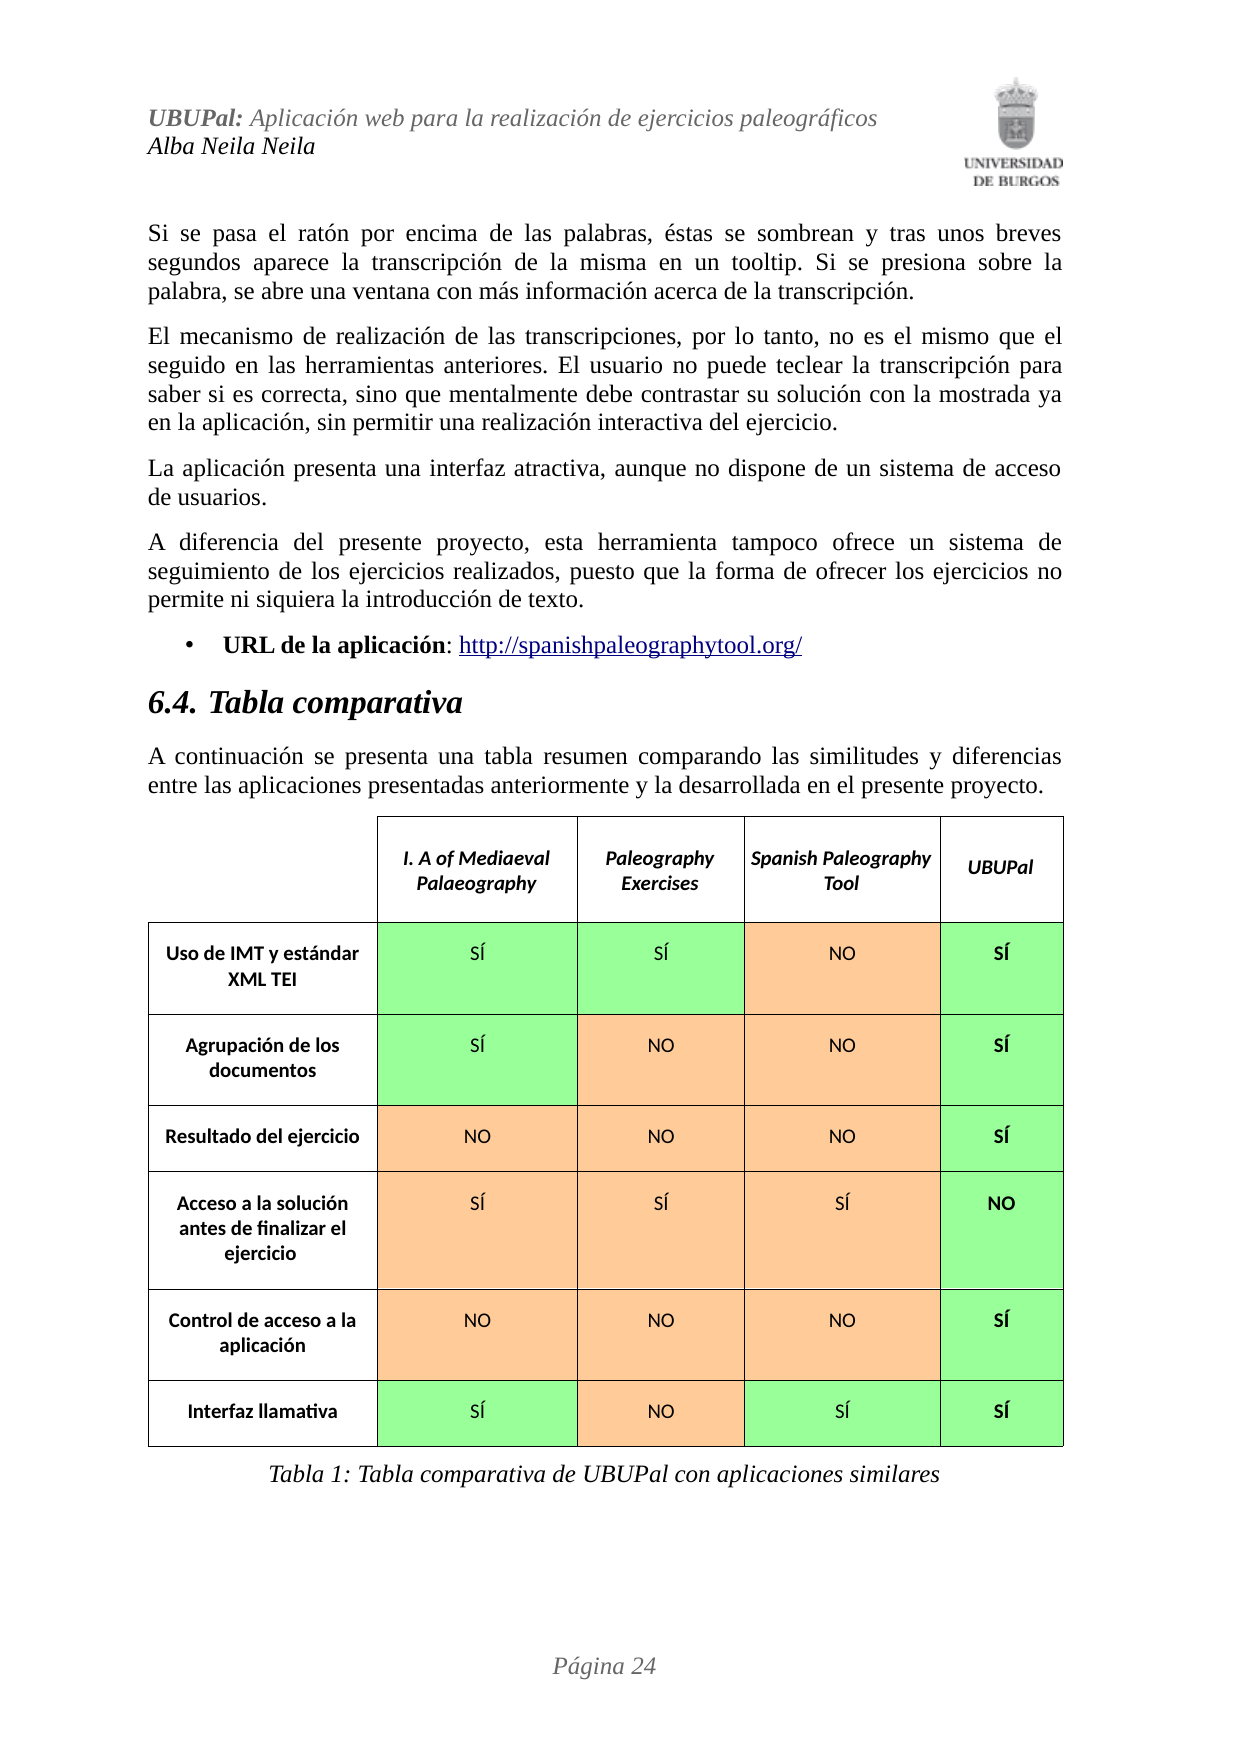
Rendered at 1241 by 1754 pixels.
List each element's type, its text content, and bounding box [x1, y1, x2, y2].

text Tabla 1: Tabla comparativa de UBUPal con aplicaciones similares [148, 1459, 1063, 1487]
table_cell Control de acceso a la aplicación [149, 1290, 377, 1380]
table_cell SÍ [941, 1015, 1063, 1105]
table_cell SÍ [578, 923, 744, 1014]
table_cell Interfaz llamativa [149, 1381, 377, 1446]
table_header UBUPal [941, 817, 1063, 922]
table_cell Acceso a la solución antes de finalizar el ejercicio [149, 1172, 377, 1288]
table_cell SÍ [941, 1381, 1063, 1446]
table_cell NO [745, 923, 940, 1014]
table_cell Agrupación de los documentos [149, 1015, 377, 1105]
table_cell SÍ [941, 1106, 1063, 1171]
table_cell NO [745, 1290, 940, 1380]
table_header Paleography Exercises [578, 817, 744, 922]
text El mecanismo de realización de las transcripciones, por lo tanto, no es el mismo que el seguido en las herramientas anteriores. El usuario no puede teclear la transcripción para saber si es correcta, sino que mentalmente debe contrastar su solución con la mostrada ya en la aplicación, sin permitir una realización interactiva del ejercicio. [148, 321, 1063, 436]
table_cell SÍ [378, 1381, 577, 1446]
table_cell Uso de IMT y estándar XML TEI [149, 923, 377, 1014]
table_cell NO [578, 1290, 744, 1380]
text A diferencia del presente proyecto, esta herramienta tampoco ofrece un sistema de seguimiento de los ejercicios realizados, puesto que la forma de ofrecer los ejercicios no permite ni siquiera la introducción de texto. [148, 527, 1063, 613]
table_cell SÍ [745, 1381, 940, 1446]
table_cell SÍ [378, 1172, 577, 1288]
table_cell NO [378, 1290, 577, 1380]
subtitle Tabla comparativa [148, 682, 1063, 721]
table_cell SÍ [941, 923, 1063, 1014]
table_cell NO [941, 1172, 1063, 1288]
text Si se pasa el ratón por encima de las palabras, éstas se sombrean y tras unos breves segundos aparece la transcripción de la misma en un tooltip. Si se presiona sobre la palabra, se abre una ventana con más información acerca de la transcripción. [148, 218, 1063, 304]
table_cell SÍ [745, 1172, 940, 1288]
table_cell SÍ [578, 1172, 744, 1288]
table_cell NO [745, 1106, 940, 1171]
table_cell SÍ [378, 1015, 577, 1105]
picture [964, 77, 1063, 186]
table_cell SÍ [378, 923, 577, 1014]
table_header [148, 816, 377, 922]
table_cell NO [578, 1106, 744, 1171]
table_cell NO [745, 1015, 940, 1105]
table_header Spanish Paleography Tool [745, 817, 940, 922]
text A continuación se presenta una tabla resumen comparando las similitudes y diferencias entre las aplicaciones presentadas anteriormente y la desarrollada en el presente proyecto. [148, 741, 1063, 799]
table_cell NO [578, 1381, 744, 1446]
text La aplicación presenta una interfaz atractiva, aunque no dispone de un sistema de acceso de usuarios. [148, 453, 1063, 510]
table_cell NO [578, 1015, 744, 1105]
table_cell Resultado del ejercicio [149, 1106, 377, 1171]
table_header I. A of Mediaeval Palaeography [378, 817, 577, 922]
table_cell SÍ [941, 1290, 1063, 1380]
list URL de la aplicación: http://spanishpaleographytool.org/ [185, 630, 1063, 659]
table_cell NO [378, 1106, 577, 1171]
